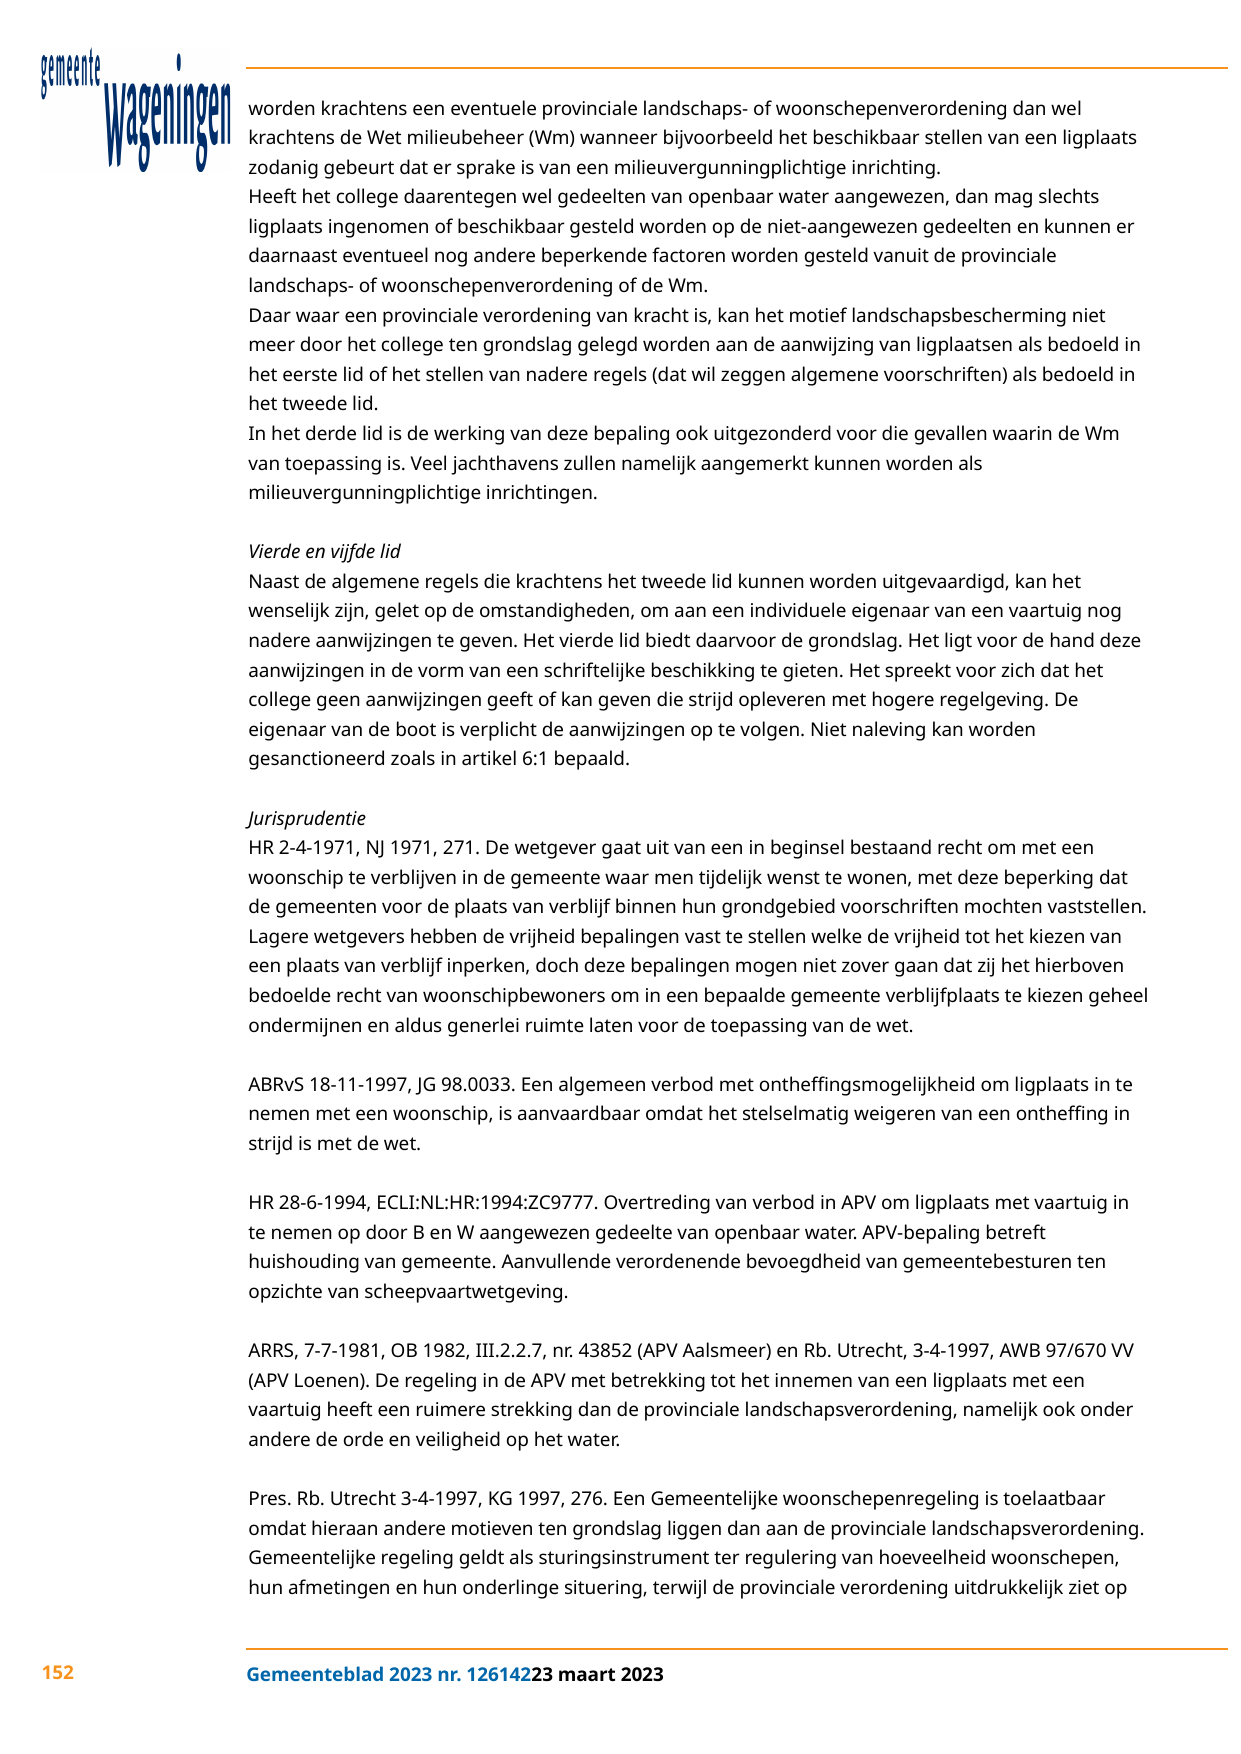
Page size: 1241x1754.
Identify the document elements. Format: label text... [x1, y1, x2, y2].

text Naast de algemene regels die krachtens het tweede lid kunnen worden uitgevaardigd, kan het wenselijk zijn, gelet op de omstandigheden, om aan een individuele eigenaar van een vaartuig nog nadere aanwijzingen te geven. Het vierde lid biedt daarvoor de grondslag. Het ligt voor de hand deze aanwijzingen in de vorm van een schriftelijke beschikking te gieten. Het spreekt voor zich dat het college geen aanwijzingen geeft of kan geven die strijd opleveren met hogere regelgeving. De eigenaar van de boot is verplicht de aanwijzingen op te volgen. Niet naleving kan worden gesanctioneerd zoals in artikel 6:1 bepaald. [248, 568, 1152, 771]
text HR 2-4-1971, NJ 1971, 271. De wetgever gaat uit van een in beginsel bestaand recht om met een woonschip te verblijven in de gemeente waar men tijdelijk wenst te wonen, met deze beperking dat de gemeenten voor de plaats van verblijf binnen hun grondgebied voorschriften mochten vaststellen. Lagere wetgevers hebben de vrijheid bepalingen vast te stellen welke de vrijheid tot het kiezen van een plaats van verblijf inperken, doch deze bepalingen mogen niet zover gaan dat zij het hierboven bedoelde recht van woonschipbewoners om in een bepaalde gemeente verblijfplaats te kiezen geheel ondermijnen en aldus generlei ruimte laten voor de toepassing van de wet. [248, 834, 1152, 1038]
text In het derde lid is de werking van deze bepaling ook uitgezonderd voor die gevallen waarin de Wm van toepassing is. Veel jachthavens zullen namelijk aangemerkt kunnen worden als milieuvergunningplichtige inrichtingen. [248, 420, 1152, 505]
text ARRS, 7-7-1981, OB 1982, III.2.2.7, nr. 43852 (APV Aalsmeer) en Rb. Utrecht, 3-4-1997, AWB 97/670 VV (APV Loenen). De regeling in de APV met betrekking tot het innemen van een ligplaats met een vaartuig heeft een ruimere strekking dan de provinciale landschapsverordening, namelijk ook onder andere de orde en veiligheid op het water. [248, 1337, 1152, 1452]
text Vierde en vijfde lid [248, 538, 1152, 564]
text ABRvS 18-11-1997, JG 98.0033. Een algemeen verbod met ontheffingsmogelijkheid om ligplaats in te nemen met een woonschip, is aanvaardbaar omdat het stelselmatig weigeren van een ontheffing in strijd is met de wet. [248, 1071, 1152, 1156]
picture [41, 47, 231, 172]
text HR 28-6-1994, ECLI:NL:HR:1994:ZC9777. Overtreding van verbod in APV om ligplaats met vaartuig in te nemen op door B en W aangewezen gedeelte van openbaar water. APV-bepaling betreft huishouding van gemeente. Aanvullende verordenende bevoegdheid van gemeentebesturen ten opzichte van scheepvaartwetgeving. [248, 1189, 1152, 1304]
text Pres. Rb. Utrecht 3-4-1997, KG 1997, 276. Een Gemeentelijke woonschepenregeling is toelaatbaar omdat hieraan andere motieven ten grondslag liggen dan aan de provinciale landschapsverordening. Gemeentelijke regeling geldt als sturingsinstrument ter regulering van hoeveelheid woonschepen, hun afmetingen en hun onderlinge situering, terwijl de provinciale verordening uitdrukkelijk ziet op [248, 1485, 1152, 1600]
text Jurisprudentie [248, 805, 1152, 831]
text Daar waar een provinciale verordening van kracht is, kan het motief landschapsbescherming niet meer door het college ten grondslag gelegd worden aan de aanwijzing van ligplaatsen als bedoeld in het eerste lid of het stellen van nadere regels (dat wil zeggen algemene voorschriften) als bedoeld in het tweede lid. [248, 302, 1152, 416]
text worden krachtens een eventuele provinciale landschaps- of woonschepenverordening dan wel krachtens de Wet milieubeheer (Wm) wanneer bijvoorbeeld het beschikbaar stellen van een ligplaats zodanig gebeurt dat er sprake is van een milieuvergunningplichtige inrichting. [248, 95, 1152, 180]
text Heeft het college daarentegen wel gedeelten van openbaar water aangewezen, dan mag slechts ligplaats ingenomen of beschikbaar gesteld worden op de niet-aangewezen gedeelten en kunnen er daarnaast eventueel nog andere beperkende factoren worden gesteld vanuit de provinciale landschaps- of woonschepenverordening of de Wm. [248, 183, 1152, 298]
